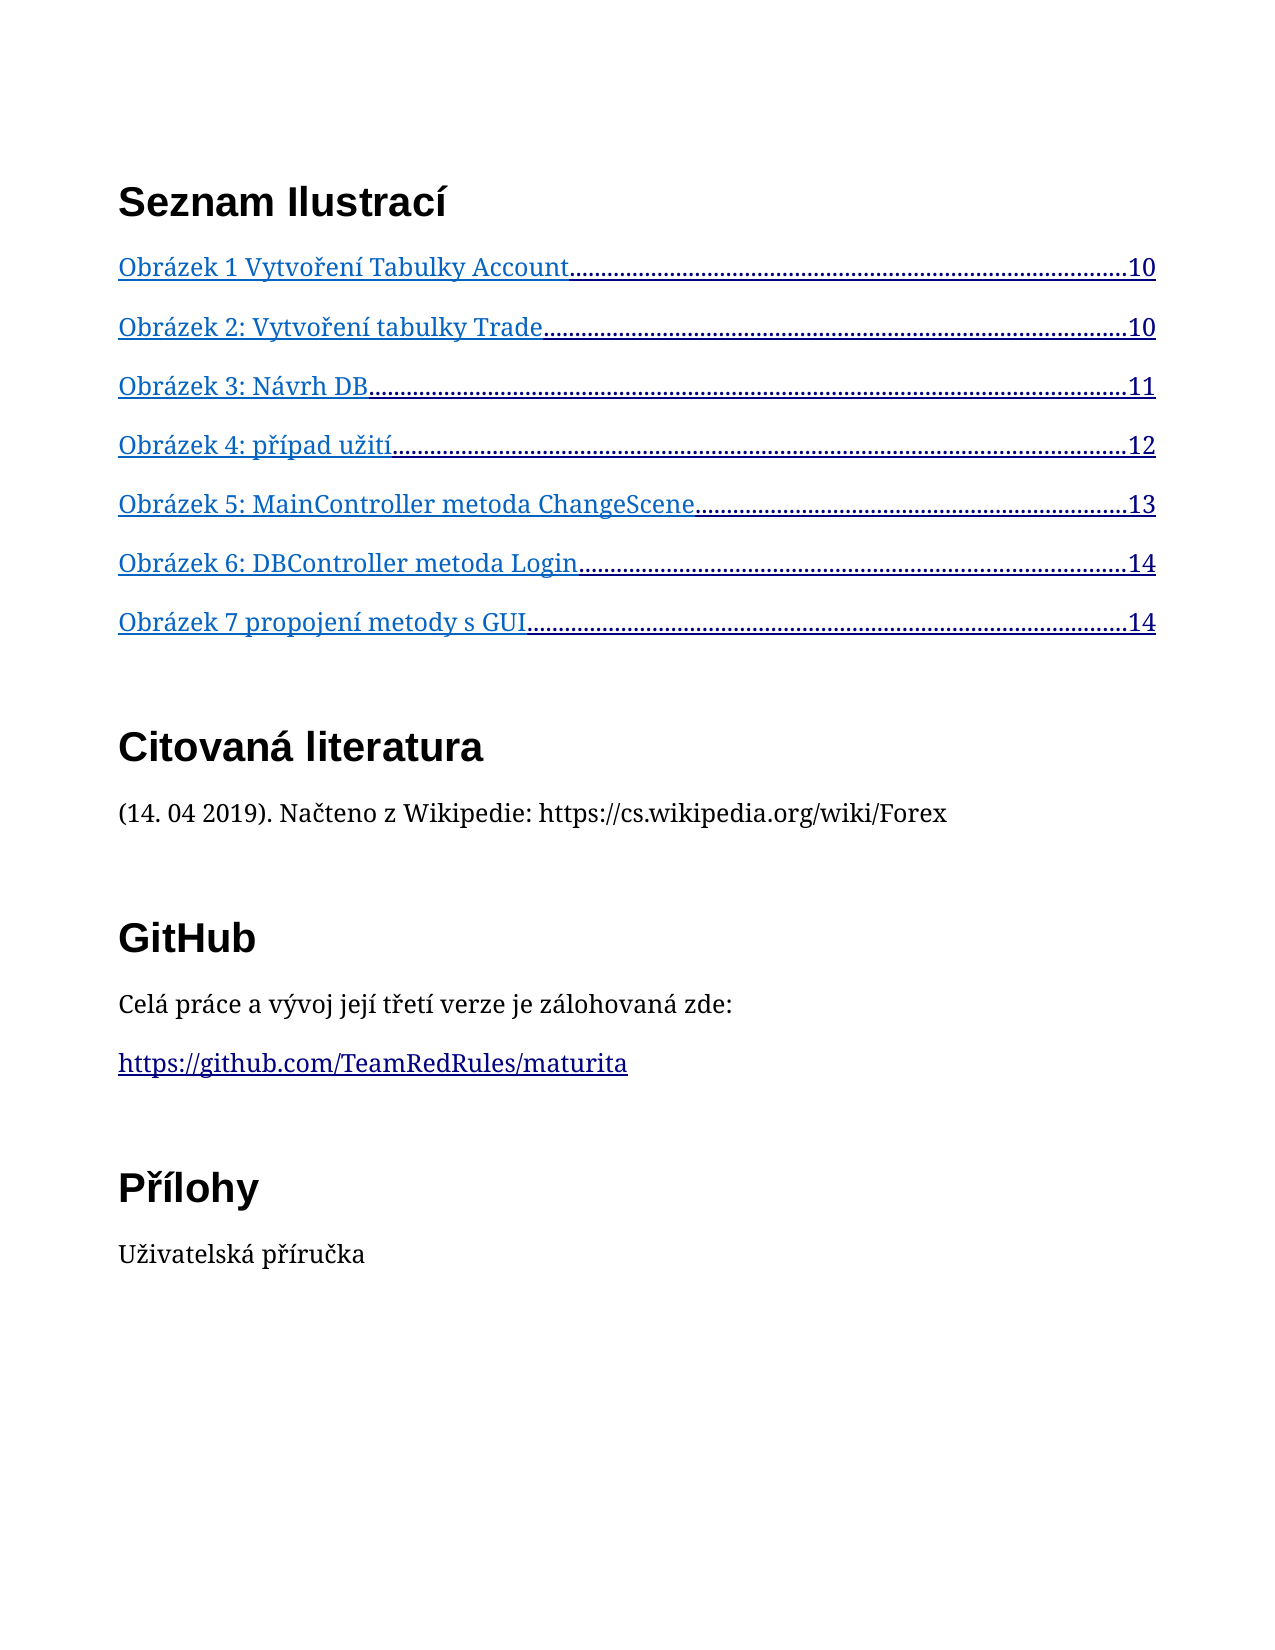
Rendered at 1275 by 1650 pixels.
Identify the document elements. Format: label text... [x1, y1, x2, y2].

text Obrázek 6: DBController metoda Login 14 [118, 545, 1157, 579]
subtitle Seznam Ilustrací [118, 177, 1157, 225]
text (14. 04 2019). Načteno z Wikipedie: https://cs.wikipedia.org/wiki/Forex [118, 796, 1157, 829]
subtitle Přílohy [118, 1164, 1157, 1212]
text Obrázek 7 propojení metody s GUI 14 [118, 604, 1157, 638]
text Obrázek 4: případ užití 12 [118, 427, 1157, 461]
text Obrázek 1 Vytvoření Tabulky Account 10 [118, 250, 1157, 284]
text Obrázek 3: Návrh DB 11 [118, 368, 1157, 402]
text https://github.com/TeamRedRules/maturita [118, 1046, 1157, 1080]
subtitle Citovaná literatura [118, 723, 1157, 771]
text Obrázek 2: Vytvoření tabulky Trade 10 [118, 309, 1157, 343]
text Obrázek 5: MainController metoda ChangeScene 13 [118, 486, 1157, 520]
text Celá práce a vývoj její třetí verze je zálohovaná zde: [118, 987, 1157, 1021]
subtitle GitHub [118, 914, 1157, 962]
text Uživatelská příručka [118, 1237, 1157, 1271]
